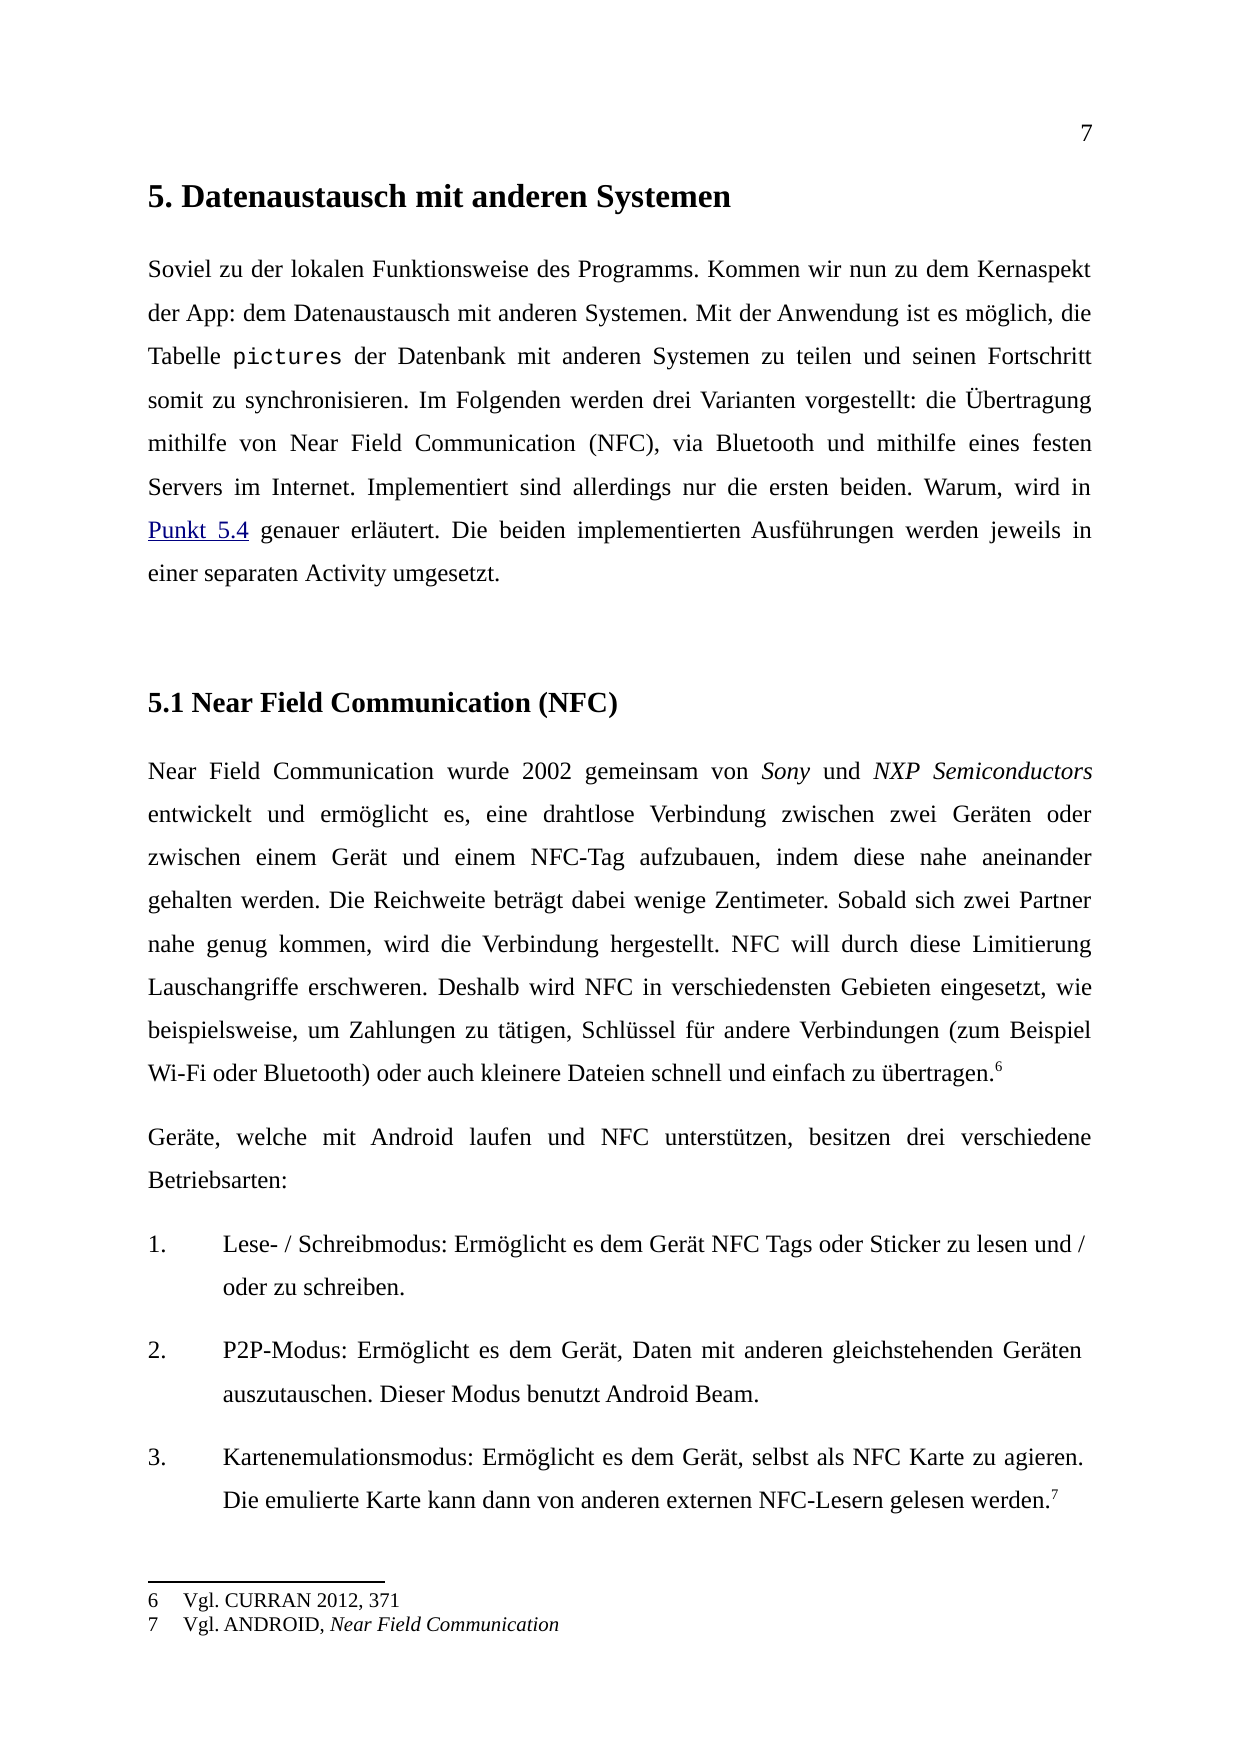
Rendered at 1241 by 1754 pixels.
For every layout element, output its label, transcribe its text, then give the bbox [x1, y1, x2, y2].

list Lese- / Schreibmodus: Ermöglicht es dem Gerät NFC Tags oder Sticker zu lesen und / oder zu schreiben. [148, 1229, 1093, 1301]
text Vgl. CURRAN 2012, 371 [148, 1588, 1093, 1612]
list Kartenemulationsmodus: Ermöglicht es dem Gerät, selbst als NFC Karte zu agieren. Die emulierte Karte kann dann von anderen externen NFC-Lesern gelesen werden. [148, 1442, 1093, 1514]
subtitle 5.1 Near Field Communication (NFC) [148, 685, 1093, 719]
text Soviel zu der lokalen Funktionsweise des Programms. Kommen wir nun zu dem Kernaspekt der App: dem Datenaustausch mit anderen Systemen. Mit der Anwendung ist es möglich, die Tabelle pictures der Datenbank mit anderen Systemen zu teilen und seinen Fortschritt somit zu synchronisieren. Im Folgenden werden drei Varianten vorgestellt: die Übertragung mithilfe von Near Field Communication (NFC), via Bluetooth und mithilfe eines festen Servers im Internet. Implementiert sind allerdings nur die ersten beiden. Warum, wird in Punkt 5.4 genauer erläutert. Die beiden implementierten Ausführungen werden jeweils in einer separaten Activity umgesetzt. [148, 254, 1093, 587]
list P2P-Modus: Ermöglicht es dem Gerät, Daten mit anderen gleichstehenden Geräten auszutauschen. Dieser Modus benutzt Android Beam. [148, 1336, 1093, 1407]
text Near Field Communication wurde 2002 gemeinsam von Sony und NXP Semiconductors entwickelt und ermöglicht es, eine drahtlose Verbindung zwischen zwei Geräten oder zwischen einem Gerät und einem NFC-Tag aufzubauen, indem diese nahe aneinander gehalten werden. Die Reichweite beträgt dabei wenige Zentimeter. Sobald sich zwei Partner nahe genug kommen, wird die Verbindung hergestellt. NFC will durch diese Limitierung Lauschangriffe erschweren. Deshalb wird NFC in verschiedensten Gebieten eingesetzt, wie beispielsweise, um Zahlungen zu tätigen, Schlüssel für andere Verbindungen (zum Beispiel Wi-Fi oder Bluetooth) oder auch kleinere Dateien schnell und einfach zu übertragen. [148, 756, 1093, 1087]
list Vgl. ANDROID, Near Field Communication [148, 1612, 1093, 1636]
text Geräte, welche mit Android laufen und NFC unterstützen, besitzen drei verschiedene Betriebsarten: [148, 1122, 1093, 1194]
subtitle 5. Datenaustausch mit anderen Systemen [148, 176, 1093, 215]
